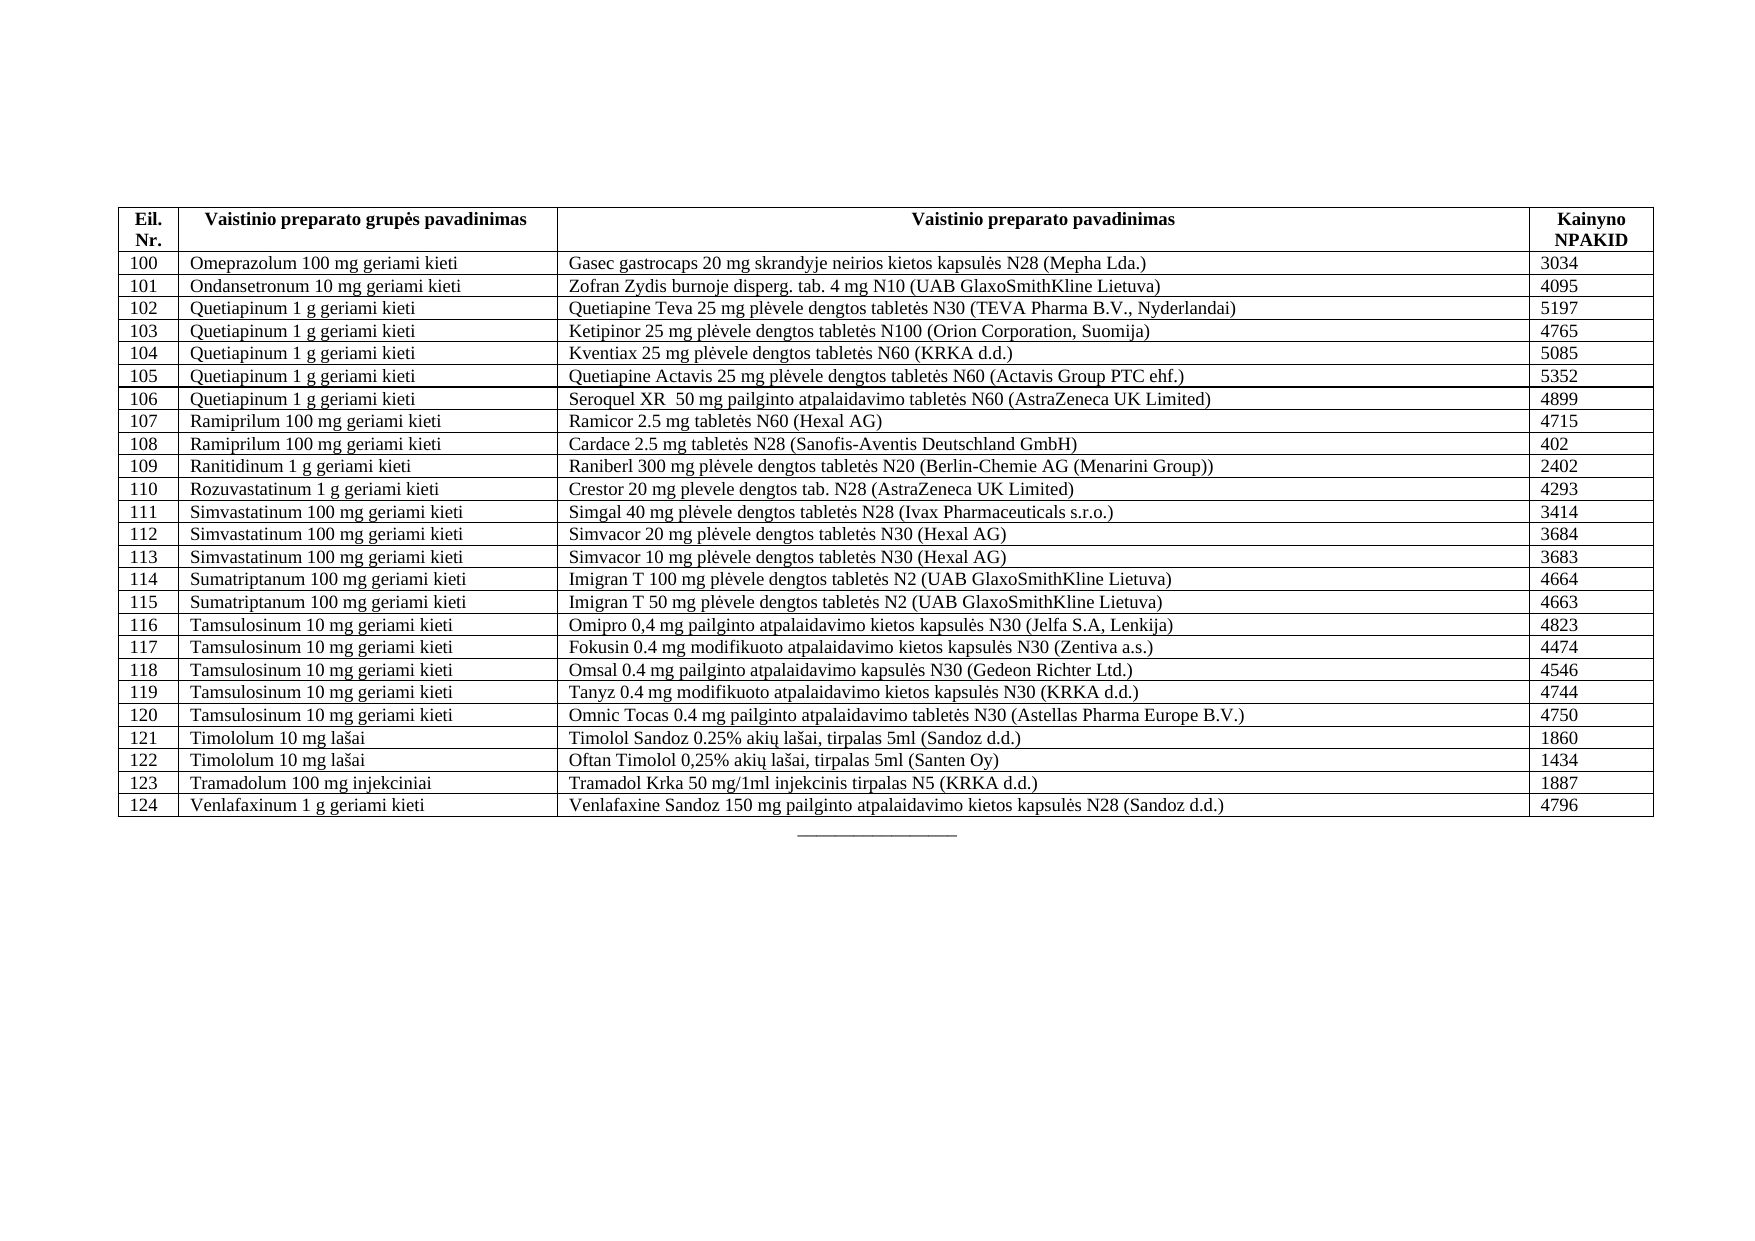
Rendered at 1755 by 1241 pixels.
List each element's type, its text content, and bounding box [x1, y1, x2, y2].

table_cell Imigran T 100 mg plėvele dengtos tabletės N2 (UAB GlaxoSmithKline Lietuva) [558, 568, 1529, 590]
table_cell Fokusin 0.4 mg modifikuoto atpalaidavimo kietos kapsulės N30 (Zentiva a.s.) [558, 636, 1529, 658]
table_cell 4899 [1530, 388, 1653, 409]
table_cell 105 [119, 365, 178, 386]
table_cell 402 [1530, 433, 1653, 454]
table_cell Ramiprilum 100 mg geriami kieti [179, 410, 557, 432]
table_cell Omeprazolum 100 mg geriami kieti [179, 252, 557, 273]
table_cell 107 [119, 410, 178, 432]
table_cell 118 [119, 659, 178, 680]
table_cell Quetiapinum 1 g geriami kieti [179, 320, 557, 341]
table_cell Tamsulosinum 10 mg geriami kieti [179, 704, 557, 726]
table_cell Tamsulosinum 10 mg geriami kieti [179, 636, 557, 658]
table_cell 4293 [1530, 478, 1653, 499]
table_header Eil. Nr. [119, 208, 178, 251]
table_header Vaistinio preparato pavadinimas [558, 208, 1529, 251]
table_cell Timololum 10 mg lašai [179, 749, 557, 771]
table_cell 117 [119, 636, 178, 658]
table_cell 121 [119, 727, 178, 748]
table_cell 106 [119, 388, 178, 409]
table_cell Quetiapine Teva 25 mg plėvele dengtos tabletės N30 (TEVA Pharma B.V., Nyderlandai) [558, 297, 1529, 319]
text _________________ [118, 817, 1636, 838]
table_cell Tramadolum 100 mg injekciniai [179, 772, 557, 793]
table_cell 123 [119, 772, 178, 793]
table_cell Simvastatinum 100 mg geriami kieti [179, 523, 557, 545]
table_cell 3414 [1530, 501, 1653, 522]
table_cell Seroquel XR 50 mg pailginto atpalaidavimo tabletės N60 (AstraZeneca UK Limited) [558, 388, 1529, 409]
table_cell Zofran Zydis burnoje disperg. tab. 4 mg N10 (UAB GlaxoSmithKline Lietuva) [558, 275, 1529, 296]
table_cell Simgal 40 mg plėvele dengtos tabletės N28 (Ivax Pharmaceuticals s.r.o.) [558, 501, 1529, 522]
table_cell 1860 [1530, 727, 1653, 748]
table_cell Omnic Tocas 0.4 mg pailginto atpalaidavimo tabletės N30 (Astellas Pharma Europe B.V.) [558, 704, 1529, 726]
table_cell Ramiprilum 100 mg geriami kieti [179, 433, 557, 454]
table_cell 5197 [1530, 297, 1653, 319]
table_cell Timolol Sandoz 0.25% akių lašai, tirpalas 5ml (Sandoz d.d.) [558, 727, 1529, 748]
table_cell 4095 [1530, 275, 1653, 296]
table_cell Ketipinor 25 mg plėvele dengtos tabletės N100 (Orion Corporation, Suomija) [558, 320, 1529, 341]
table_cell 111 [119, 501, 178, 522]
table_cell 4715 [1530, 410, 1653, 432]
table_cell Imigran T 50 mg plėvele dengtos tabletės N2 (UAB GlaxoSmithKline Lietuva) [558, 591, 1529, 612]
table_cell 103 [119, 320, 178, 341]
table_cell Tamsulosinum 10 mg geriami kieti [179, 614, 557, 635]
table_cell 4663 [1530, 591, 1653, 612]
table_cell 4765 [1530, 320, 1653, 341]
table_cell Oftan Timolol 0,25% akių lašai, tirpalas 5ml (Santen Oy) [558, 749, 1529, 771]
table_cell 5352 [1530, 365, 1653, 386]
table_cell Ramicor 2.5 mg tabletės N60 (Hexal AG) [558, 410, 1529, 432]
table_cell Ondansetronum 10 mg geriami kieti [179, 275, 557, 296]
table_cell Crestor 20 mg plevele dengtos tab. N28 (AstraZeneca UK Limited) [558, 478, 1529, 499]
table_cell Kventiax 25 mg plėvele dengtos tabletės N60 (KRKA d.d.) [558, 342, 1529, 364]
table_header Kainyno NPAKID [1530, 208, 1653, 251]
table_cell Sumatriptanum 100 mg geriami kieti [179, 591, 557, 612]
table_header Vaistinio preparato grupės pavadinimas [179, 208, 557, 251]
table_cell Tamsulosinum 10 mg geriami kieti [179, 659, 557, 680]
table_cell 109 [119, 455, 178, 477]
table_cell 110 [119, 478, 178, 499]
table_cell Timololum 10 mg lašai [179, 727, 557, 748]
table_cell Raniberl 300 mg plėvele dengtos tabletės N20 (Berlin-Chemie AG (Menarini Group)) [558, 455, 1529, 477]
table_cell Quetiapine Actavis 25 mg plėvele dengtos tabletės N60 (Actavis Group PTC ehf.) [558, 365, 1529, 386]
table_cell 120 [119, 704, 178, 726]
table_cell 119 [119, 681, 178, 703]
table_cell 100 [119, 252, 178, 273]
table_cell 3683 [1530, 546, 1653, 567]
table_cell Tramadol Krka 50 mg/1ml injekcinis tirpalas N5 (KRKA d.d.) [558, 772, 1529, 793]
table_cell 122 [119, 749, 178, 771]
table_cell Simvastatinum 100 mg geriami kieti [179, 546, 557, 567]
table_cell Cardace 2.5 mg tabletės N28 (Sanofis-Aventis Deutschland GmbH) [558, 433, 1529, 454]
table_cell Ranitidinum 1 g geriami kieti [179, 455, 557, 477]
table_cell Simvacor 10 mg plėvele dengtos tabletės N30 (Hexal AG) [558, 546, 1529, 567]
table_cell 4546 [1530, 659, 1653, 680]
table_cell 1434 [1530, 749, 1653, 771]
table_cell 4796 [1530, 794, 1653, 816]
table_cell Quetiapinum 1 g geriami kieti [179, 365, 557, 386]
table_cell 1887 [1530, 772, 1653, 793]
table_cell Simvacor 20 mg plėvele dengtos tabletės N30 (Hexal AG) [558, 523, 1529, 545]
table_cell 4474 [1530, 636, 1653, 658]
table_cell Rozuvastatinum 1 g geriami kieti [179, 478, 557, 499]
table_cell Gasec gastrocaps 20 mg skrandyje neirios kietos kapsulės N28 (Mepha Lda.) [558, 252, 1529, 273]
table_cell Simvastatinum 100 mg geriami kieti [179, 501, 557, 522]
table_cell Tamsulosinum 10 mg geriami kieti [179, 681, 557, 703]
table_cell Quetiapinum 1 g geriami kieti [179, 342, 557, 364]
table_cell 5085 [1530, 342, 1653, 364]
table_cell 102 [119, 297, 178, 319]
table_cell 3684 [1530, 523, 1653, 545]
table_cell Venlafaxine Sandoz 150 mg pailginto atpalaidavimo kietos kapsulės N28 (Sandoz d.d.) [558, 794, 1529, 816]
table_cell 4664 [1530, 568, 1653, 590]
table_cell 113 [119, 546, 178, 567]
table_cell Venlafaxinum 1 g geriami kieti [179, 794, 557, 816]
table_cell Omipro 0,4 mg pailginto atpalaidavimo kietos kapsulės N30 (Jelfa S.A, Lenkija) [558, 614, 1529, 635]
table_cell 3034 [1530, 252, 1653, 273]
table_cell Quetiapinum 1 g geriami kieti [179, 297, 557, 319]
table_cell 116 [119, 614, 178, 635]
table_cell 114 [119, 568, 178, 590]
table_cell 101 [119, 275, 178, 296]
table_cell 112 [119, 523, 178, 545]
table_cell Tanyz 0.4 mg modifikuoto atpalaidavimo kietos kapsulės N30 (KRKA d.d.) [558, 681, 1529, 703]
table_cell Quetiapinum 1 g geriami kieti [179, 388, 557, 409]
table_cell 115 [119, 591, 178, 612]
table_cell 104 [119, 342, 178, 364]
table_cell 4823 [1530, 614, 1653, 635]
table_cell 4750 [1530, 704, 1653, 726]
table_cell 108 [119, 433, 178, 454]
table_cell Omsal 0.4 mg pailginto atpalaidavimo kapsulės N30 (Gedeon Richter Ltd.) [558, 659, 1529, 680]
table_cell 2402 [1530, 455, 1653, 477]
table_cell 124 [119, 794, 178, 816]
table_cell Sumatriptanum 100 mg geriami kieti [179, 568, 557, 590]
table_cell 4744 [1530, 681, 1653, 703]
